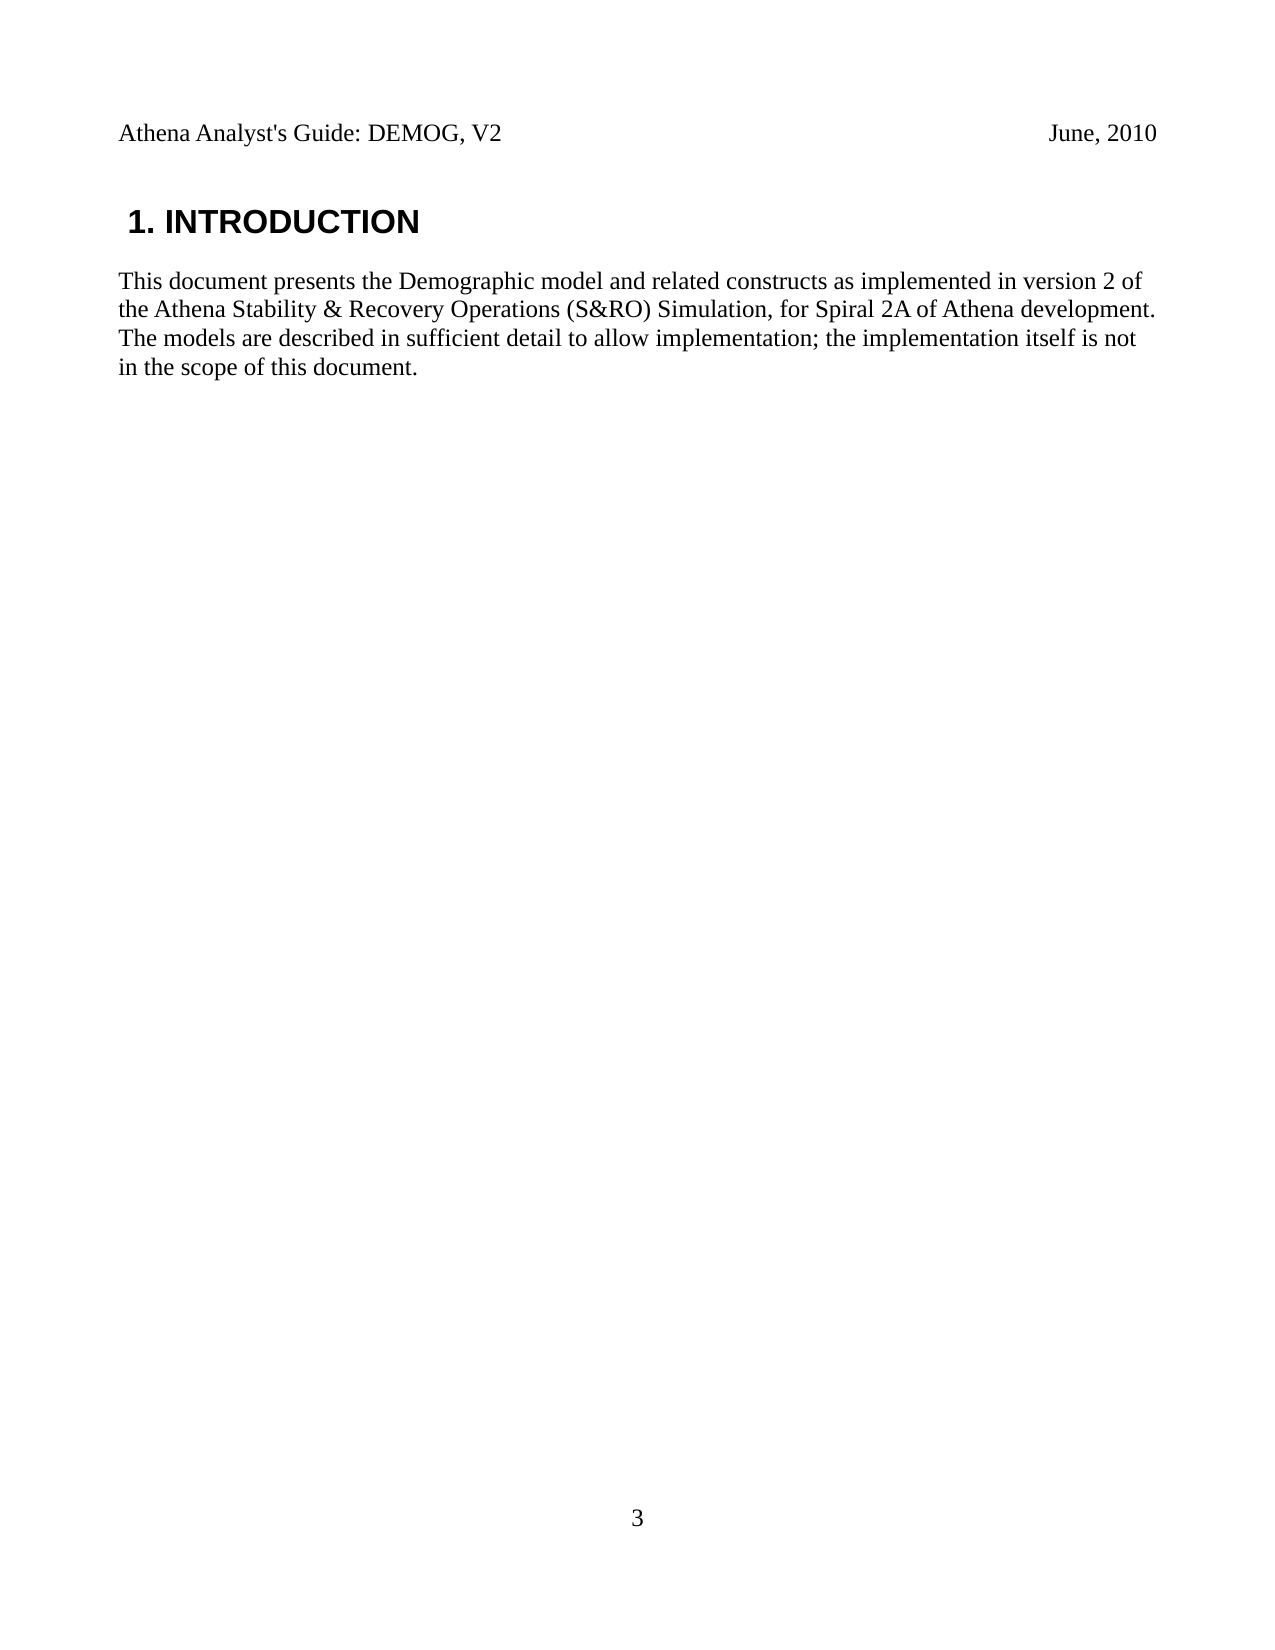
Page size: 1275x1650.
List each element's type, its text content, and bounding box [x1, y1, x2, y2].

subtitle Introduction [118, 202, 1157, 240]
text This document presents the Demographic model and related constructs as implemented in version 2 of the Athena Stability & Recovery Operations (S&RO) Simulation, for Spiral 2A of Athena development. The models are described in sufficient detail to allow implementation; the implementation itself is not in the scope of this document. [118, 266, 1157, 381]
